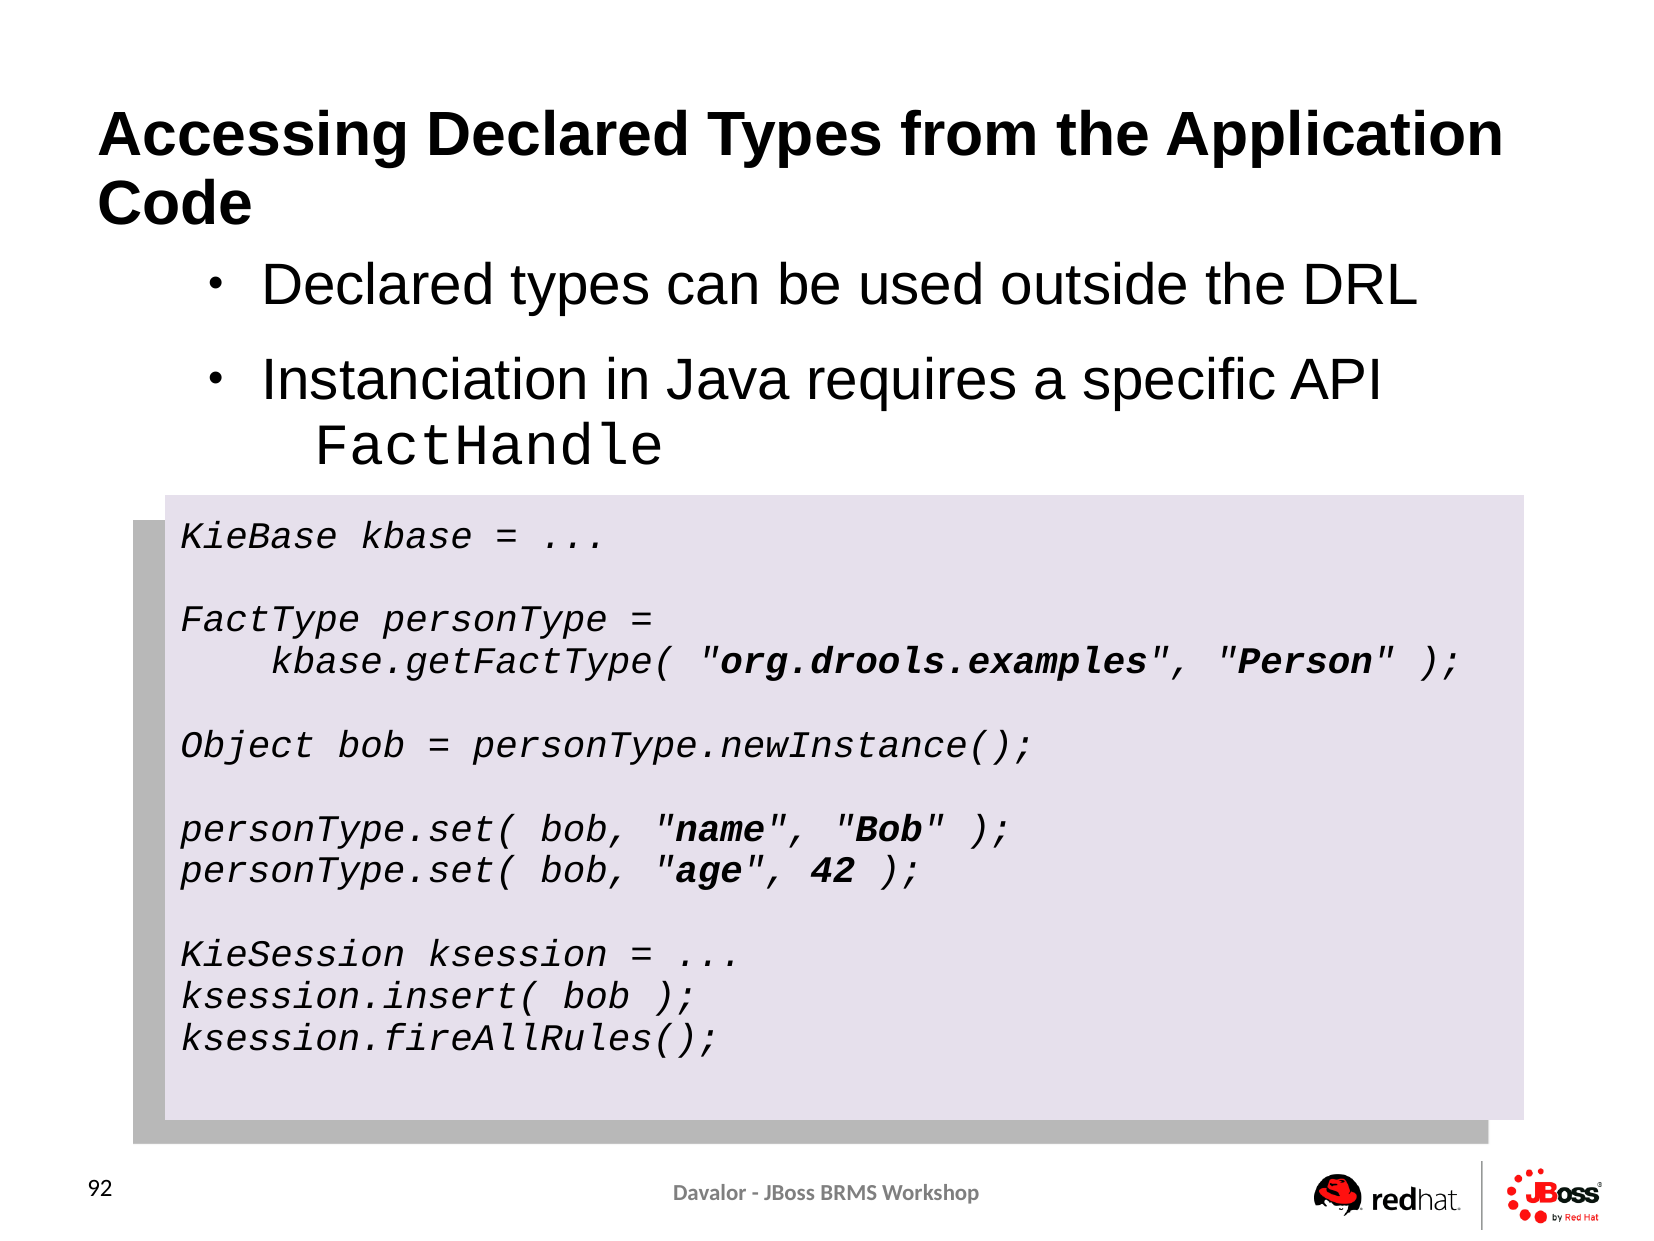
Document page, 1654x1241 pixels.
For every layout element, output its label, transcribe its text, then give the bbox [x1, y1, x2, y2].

picture [1314, 1161, 1602, 1230]
title Accessing Declared Types from the Application Code [82, 95, 1571, 226]
text_box KieBase kbase = ... FactType personType = kbase.getFactType( "org.drools.examples", "Person" ); Object bob = personType.newInstance(); personType.set( bob, "name", "Bob" ); personType.set( bob, "age", 42 ); KieSession ksession = ... ksession.insert( bob ); ksession.fireAllRules(); [165, 495, 1524, 1120]
list Declared types can be used outside the DRL Instanciation in Java requires a specific API FactHandle [86, 245, 1576, 1108]
